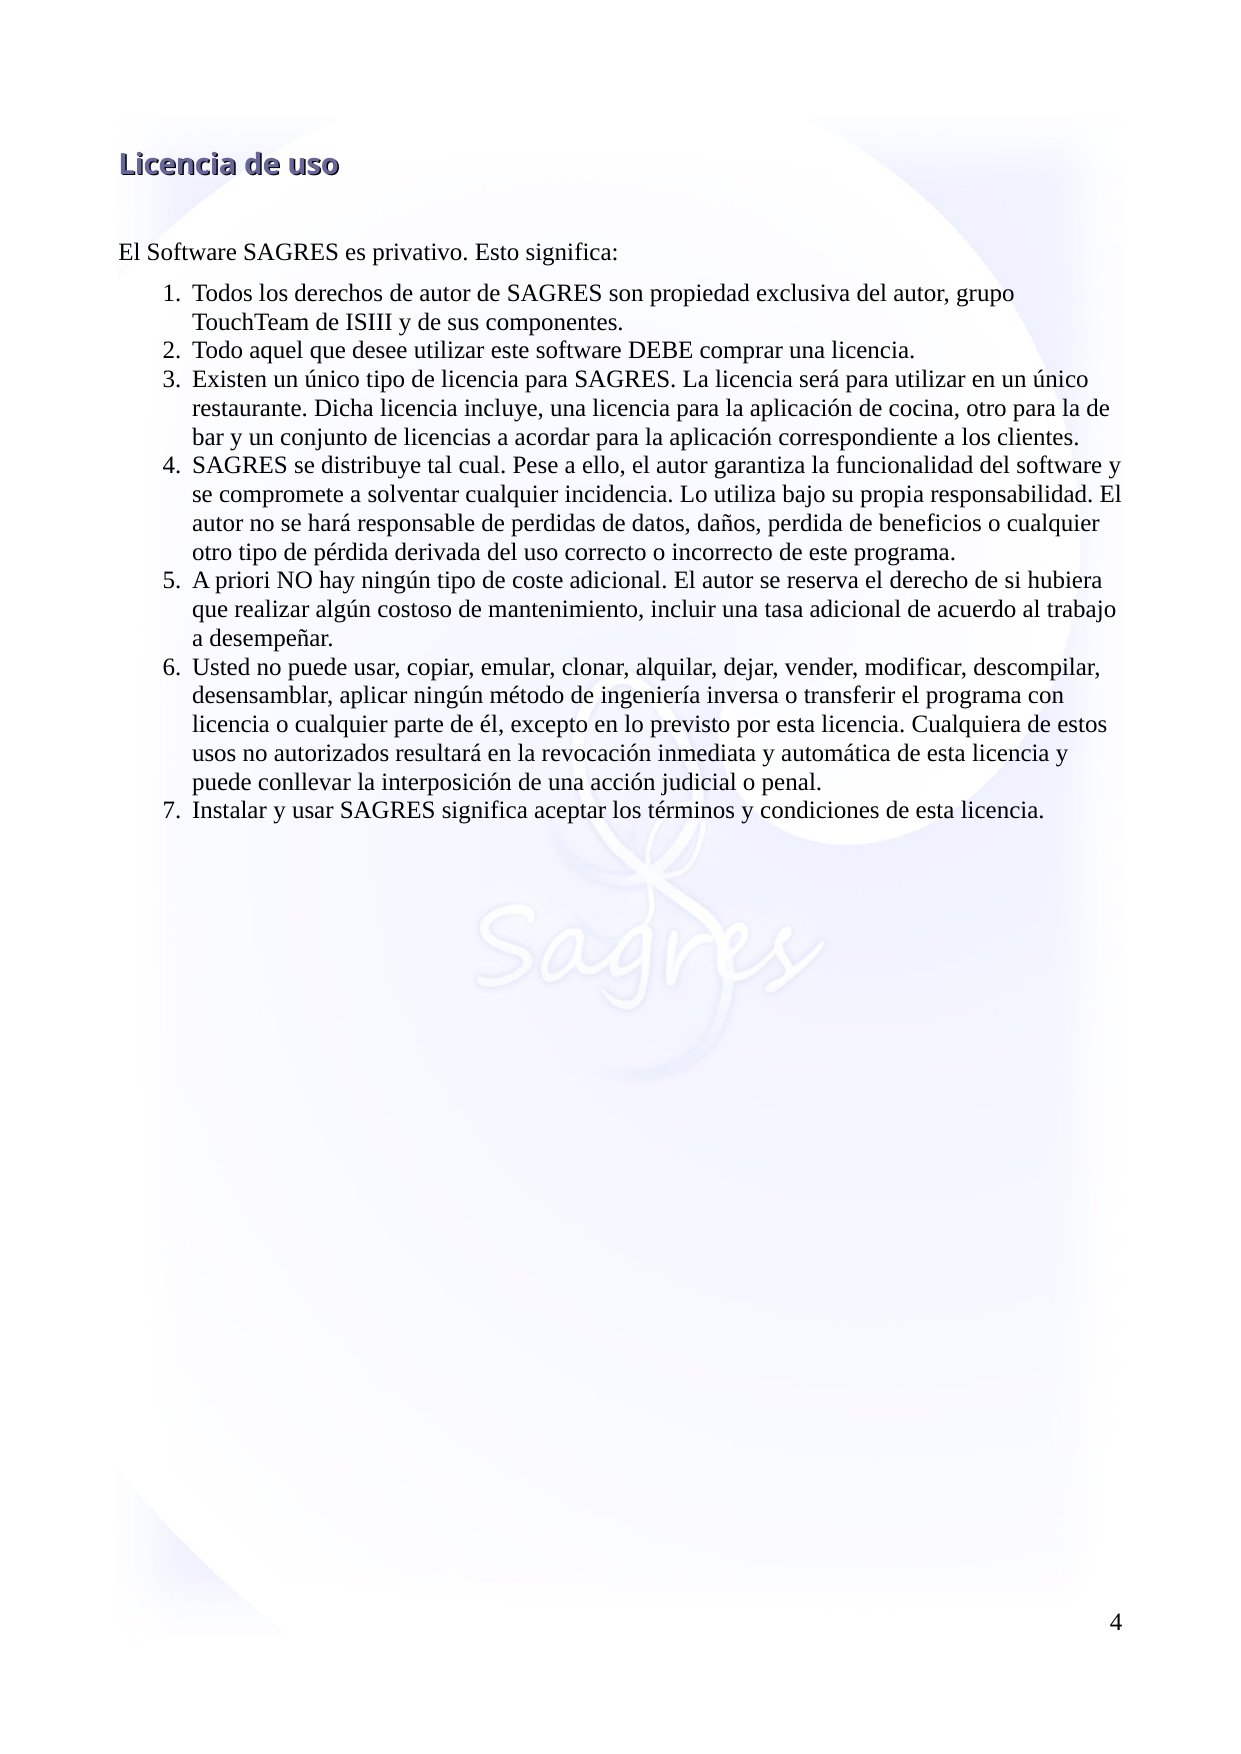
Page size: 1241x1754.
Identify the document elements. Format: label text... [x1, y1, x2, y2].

picture [118, 265, 1122, 1636]
list Usted no puede usar, copiar, emular, clonar, alquilar, dejar, vender, modificar, descompilar, desensamblar, aplicar ningún método de ingeniería inversa o transferir el programa con licencia o cualquier parte de él, excepto en lo previsto por esta licencia. Cualquiera de estos usos no autorizados resultará en la revocación inmediata y automática de esta licencia y puede conllevar la interposición de una acción judicial o penal. [162, 652, 1122, 795]
list Existen un único tipo de licencia para SAGRES. La licencia será para utilizar en un único restaurante. Dicha licencia incluye, una licencia para la aplicación de cocina, otro para la de bar y un conjunto de licencias a acordar para la aplicación correspondiente a los clientes. [162, 364, 1122, 450]
list Todo aquel que desee utilizar este software DEBE comprar una licencia. [162, 335, 1122, 364]
picture [118, 118, 1122, 143]
text El Software SAGRES es privativo. Esto significa: [118, 237, 1122, 265]
list SAGRES se distribuye tal cual. Pese a ello, el autor garantiza la funcionalidad del software y se compromete a solventar cualquier incidencia. Lo utiliza bajo su propia responsabilidad. El autor no se hará responsable de perdidas de datos, daños, perdida de beneficios o cualquier otro tipo de pérdida derivada del uso correcto o incorrecto de este programa. [162, 450, 1122, 565]
picture [118, 183, 1122, 237]
subtitle Licencia de uso [118, 143, 1122, 183]
list Instalar y usar SAGRES significa aceptar los términos y condiciones de esta licencia. [162, 795, 1122, 824]
list Todos los derechos de autor de SAGRES son propiedad exclusiva del autor, grupo TouchTeam de ISIII y de sus componentes. [162, 278, 1122, 335]
list A priori NO hay ningún tipo de coste adicional. El autor se reserva el derecho de si hubiera que realizar algún costoso de mantenimiento, incluir una tasa adicional de acuerdo al trabajo a desempeñar. [162, 565, 1122, 652]
